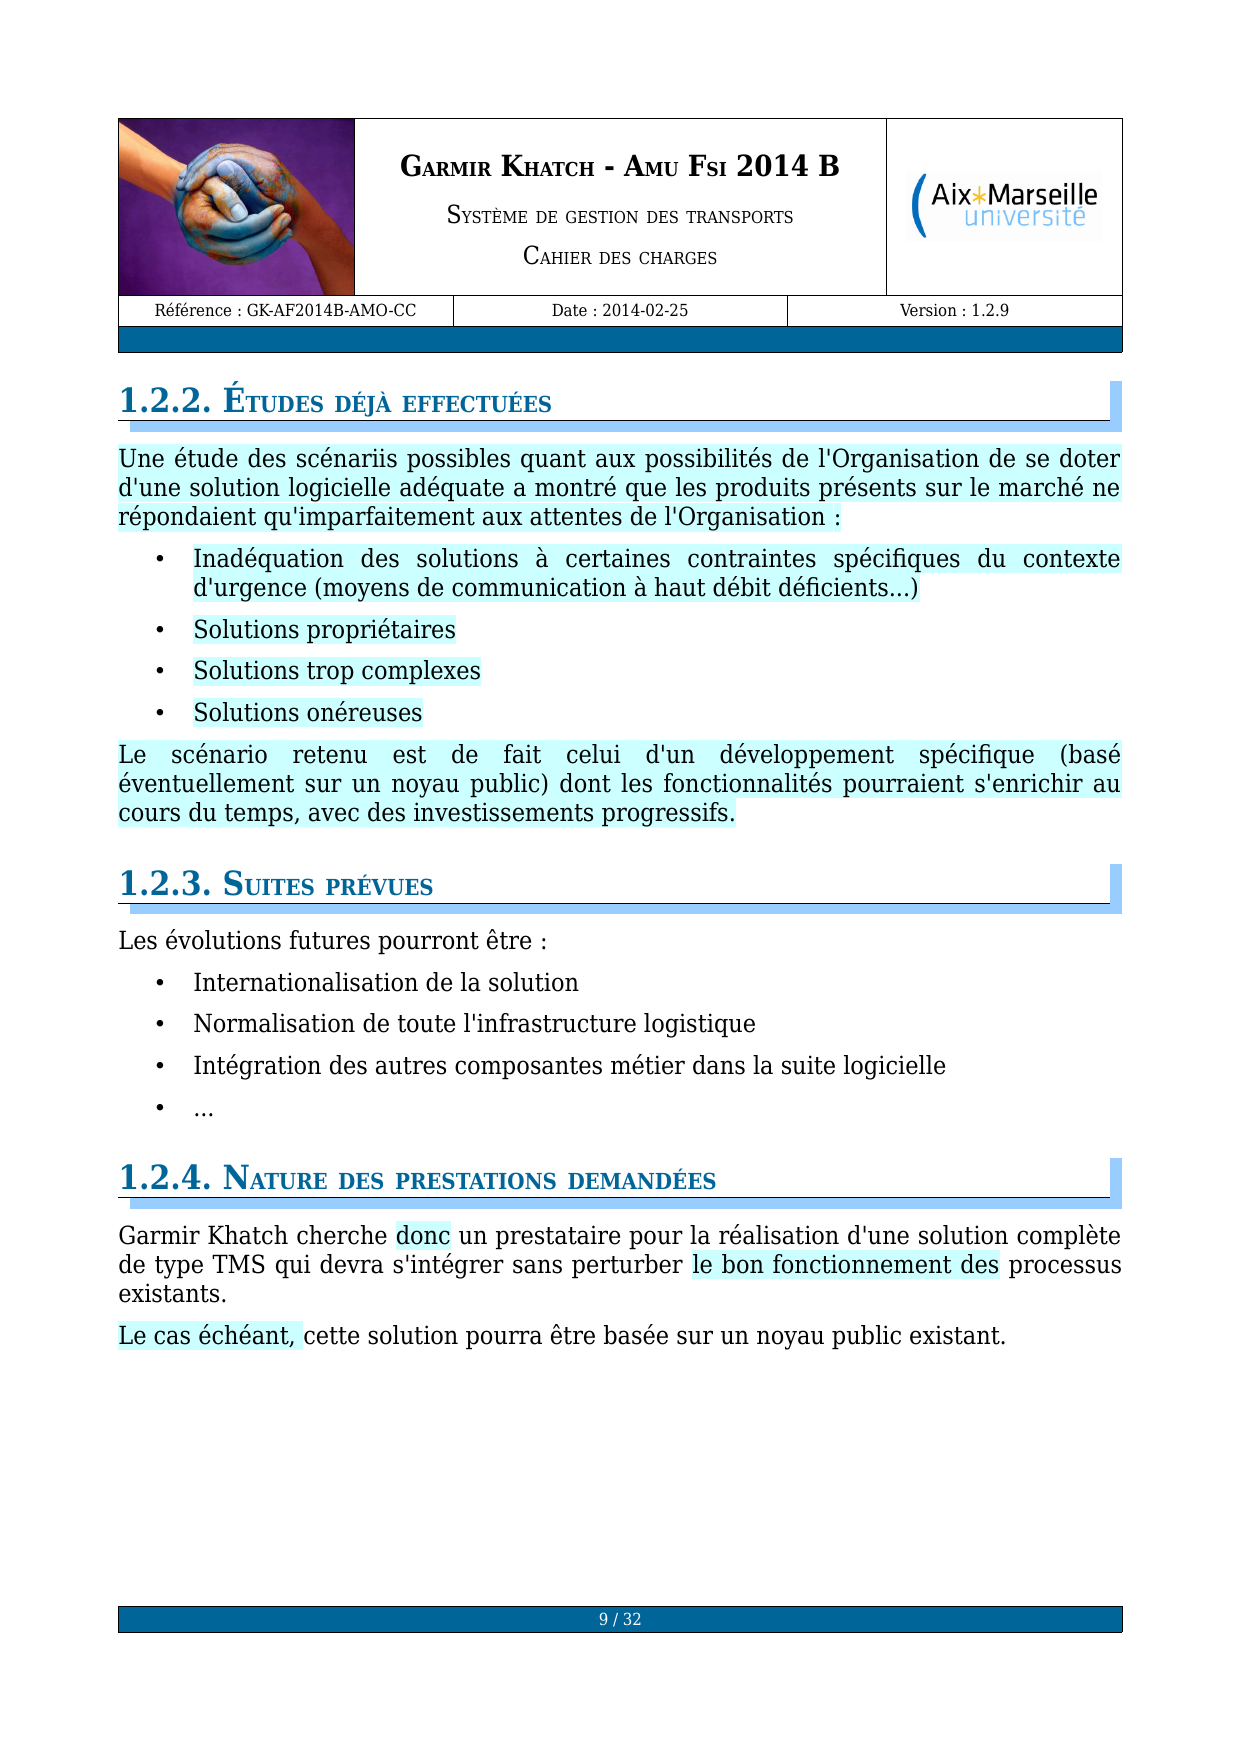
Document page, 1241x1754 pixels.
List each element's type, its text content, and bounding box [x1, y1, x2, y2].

text Garmir Khatch cherche donc un prestataire pour la réalisation d'une solution complète de type TMS qui devra s'intégrer sans perturber le bon fonctionnement des processus existants. [118, 1221, 1122, 1309]
subtitle Suites prévues [118, 863, 1110, 903]
text Le cas échéant, cette solution pourra être basée sur un noyau public existant. [118, 1321, 1122, 1350]
text Les évolutions futures pourront être : [118, 926, 1122, 956]
subtitle Nature des prestations demandées [118, 1158, 1110, 1197]
list Solutions onéreuses [156, 698, 1122, 727]
text Une étude des scénariis possibles quant aux possibilités de l'Organisation de se doter d'une solution logicielle adéquate a montré que les produits présents sur le marché ne répondaient qu'imparfaitement aux attentes de l'Organisation : [118, 444, 1122, 532]
list ... [156, 1093, 1122, 1122]
picture [119, 119, 354, 295]
list Solutions propriétaires [156, 615, 1122, 644]
list Solutions trop complexes [156, 657, 1122, 686]
text Le scénario retenu est de fait celui d'un développement spécifique (basé éventuellement sur un noyau public) dont les fonctionnalités pourraient s'enrichir au cours du temps, avec des investissements progressifs. [118, 740, 1122, 827]
list Intégration des autres composantes métier dans la suite logicielle [156, 1051, 1122, 1081]
list Inadéquation des solutions à certaines contraintes spécifiques du contexte d'urgence (moyens de communication à haut débit déficients...) [156, 544, 1122, 602]
list Internationalisation de la solution [156, 968, 1122, 997]
subtitle Études déjà effectuées [118, 381, 1110, 420]
list Normalisation de toute l'infrastructure logistique [156, 1010, 1122, 1039]
picture [887, 126, 1122, 288]
